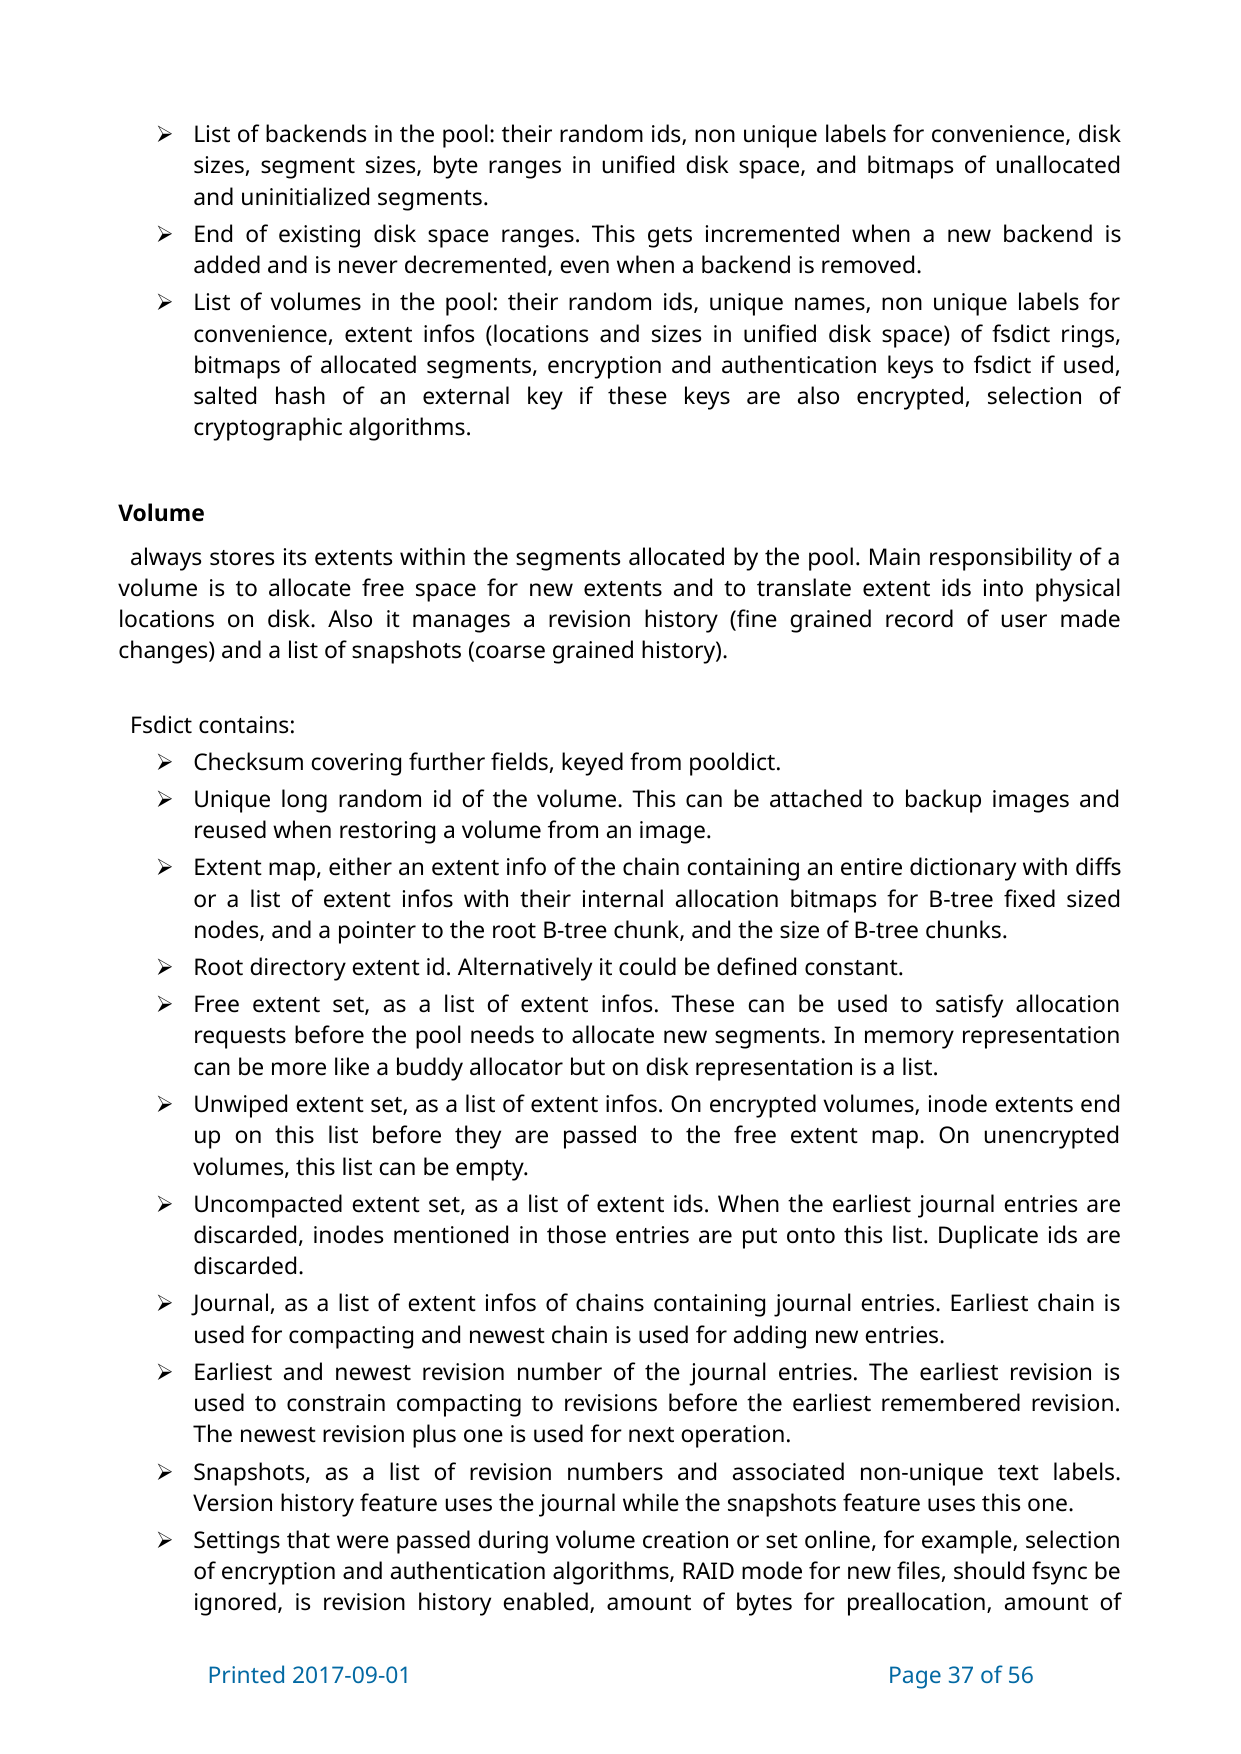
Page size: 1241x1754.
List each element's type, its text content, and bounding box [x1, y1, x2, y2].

list Extent map, either an extent info of the chain containing an entire dictionary with diffs or a list of extent infos with their internal allocation bitmaps for B-tree fixed sized nodes, and a pointer to the root B-tree chunk, and the size of B-tree chunks. [156, 851, 1122, 945]
list Journal, as a list of extent infos of chains containing journal entries. Earliest chain is used for compacting and newest chain is used for adding new entries. [156, 1287, 1122, 1350]
list Free extent set, as a list of extent infos. These can be used to satisfy allocation requests before the pool needs to allocate new segments. In memory representation can be more like a buddy allocator but on disk representation is a list. [156, 988, 1122, 1082]
list Checksum covering further fields, keyed from pooldict. [156, 746, 1122, 777]
list End of existing disk space ranges. This gets incremented when a new backend is added and is never decremented, even when a backend is removed. [156, 218, 1122, 280]
list Root directory extent id. Alternatively it could be defined constant. [156, 951, 1122, 982]
list Unique long random id of the volume. This can be attached to backup images and reused when restoring a volume from an image. [156, 783, 1122, 845]
list Earliest and newest revision number of the journal entries. The earliest revision is used to constrain compacting to revisions before the earliest remembered revision. The newest revision plus one is used for next operation. [156, 1356, 1122, 1449]
text always stores its extents within the segments allocated by the pool. Main responsibility of a volume is to allocate free space for new extents and to translate extent ids into physical locations on disk. Also it manages a revision history (fine grained record of user made changes) and a list of snapshots (coarse grained history). [118, 540, 1122, 665]
list List of backends in the pool: their random ids, non unique labels for convenience, disk sizes, segment sizes, byte ranges in unified disk space, and bitmaps of unallocated and uninitialized segments. [156, 118, 1122, 212]
list List of volumes in the pool: their random ids, unique names, non unique labels for convenience, extent infos (locations and sizes in unified disk space) of fsdict rings, bitmaps of allocated segments, encryption and authentication keys to fsdict if used, salted hash of an external key if these keys are also encrypted, selection of cryptographic algorithms. [156, 286, 1122, 442]
list Settings that were passed during volume creation or set online, for example, selection of encryption and authentication algorithms, RAID mode for new files, should fsync be ignored, is revision history enabled, amount of bytes for preallocation, amount of [156, 1524, 1122, 1618]
text Fsdict contains: [118, 708, 1122, 740]
list Snapshots, as a list of revision numbers and associated non-unique text labels. Version history feature uses the journal while the snapshots feature uses this one. [156, 1455, 1122, 1518]
subtitle Volume [118, 497, 1122, 529]
list Unwiped extent set, as a list of extent infos. On encrypted volumes, inode extents end up on this list before they are passed to the free extent map. On unencrypted volumes, this list can be empty. [156, 1088, 1122, 1182]
list Uncompacted extent set, as a list of extent ids. When the earliest journal entries are discarded, inodes mentioned in those entries are put onto this list. Duplicate ids are discarded. [156, 1188, 1122, 1281]
